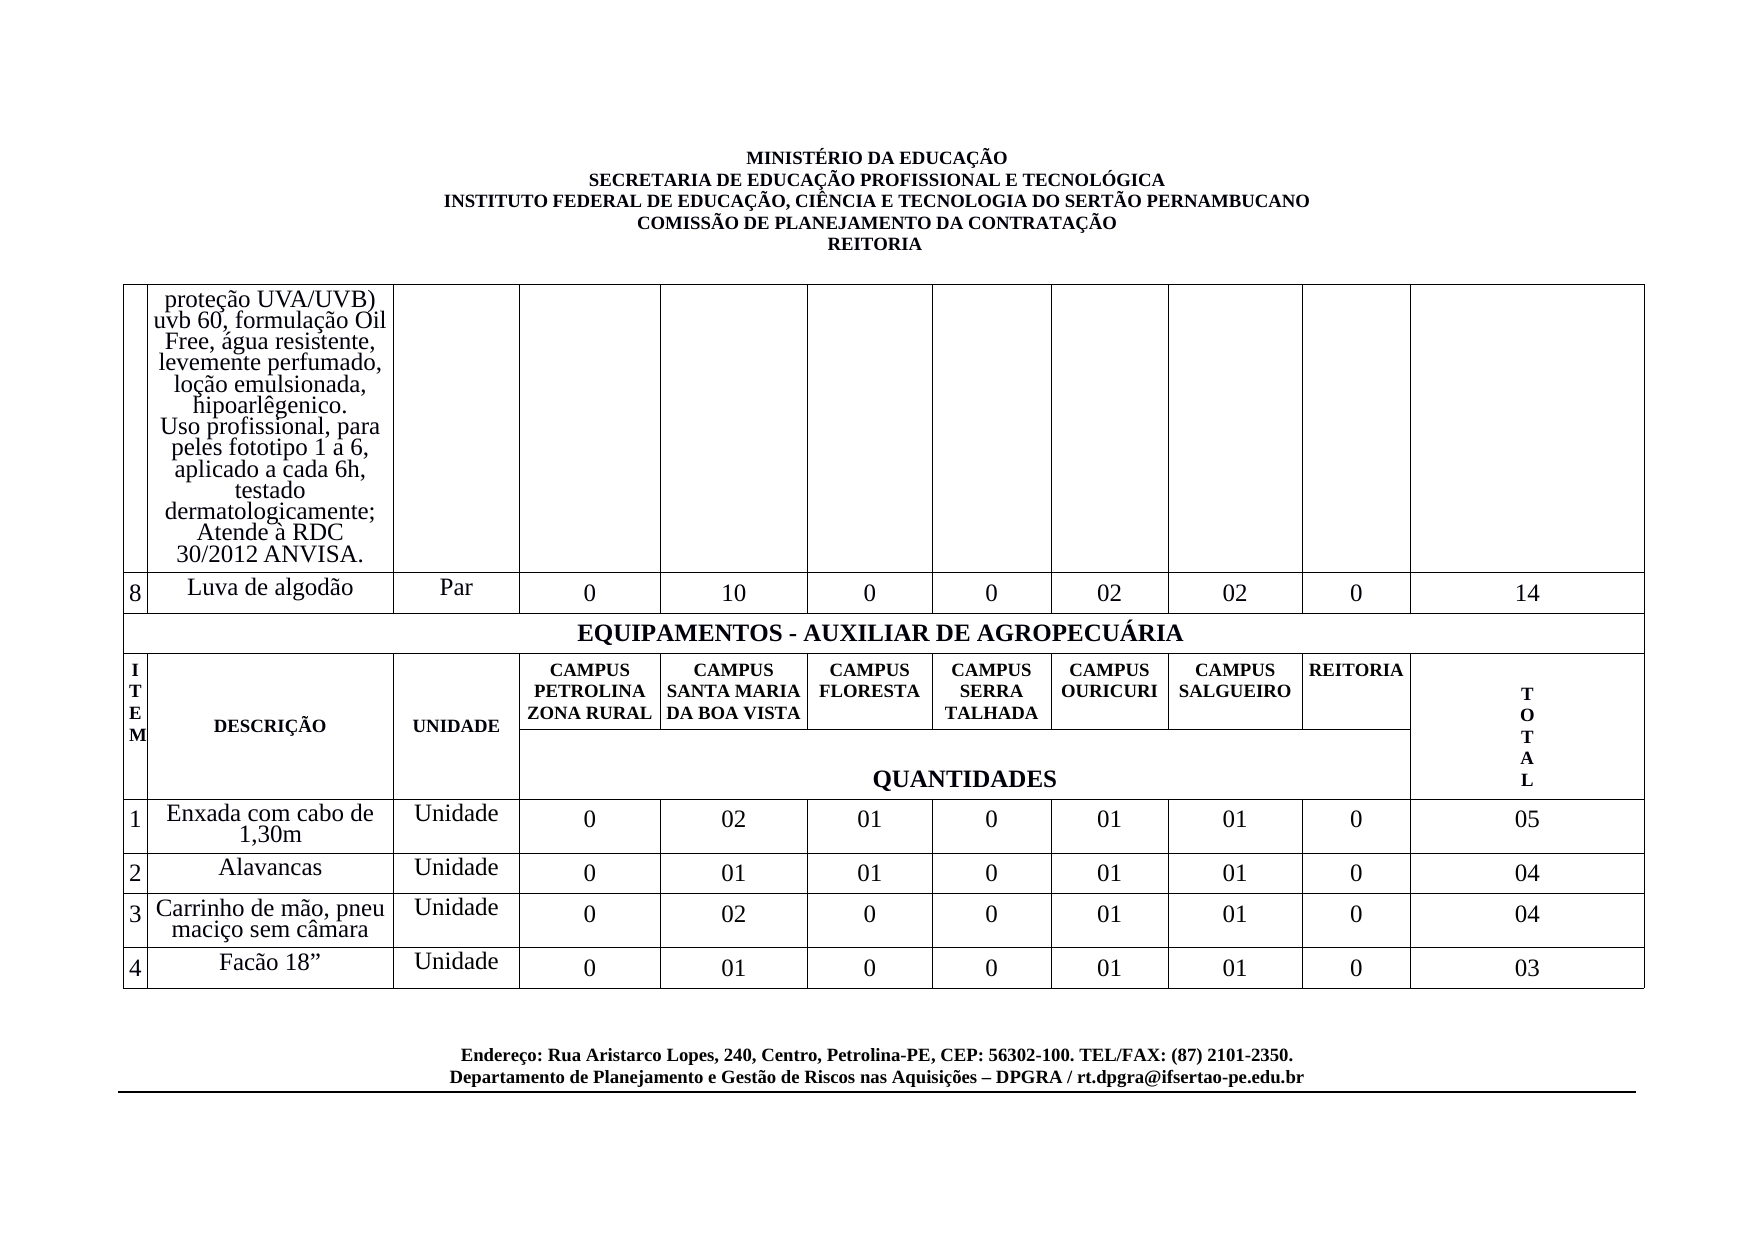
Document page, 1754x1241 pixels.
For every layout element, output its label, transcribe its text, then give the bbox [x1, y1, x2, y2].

table_cell 10 [661, 573, 807, 612]
table_cell [933, 285, 1051, 572]
table_cell 0 [808, 573, 932, 612]
table_cell ITEM [124, 654, 147, 798]
table_cell 01 [661, 854, 807, 893]
table_cell proteção UVA/UVB) uvb 60, formulação Oil Free, água resistente, levemente perfumado, loção emulsionada, hipoarlêgenico. Uso profissional, para peles fototipo 1 a 6, aplicado a cada 6h, testado dermatologicamente; Atende à RDC 30/2012 ANVISA. [148, 285, 393, 572]
table_cell 14 [1411, 573, 1644, 612]
table_cell 0 [808, 948, 932, 988]
table_cell T O T A L [1411, 654, 1644, 798]
table_cell EQUIPAMENTOS - AUXILIAR DE AGROPECUÁRIA [124, 614, 1644, 653]
table_cell Luva de algodão [148, 573, 393, 612]
table_cell 0 [933, 573, 1051, 612]
table_cell 02 [661, 894, 807, 947]
table_cell 02 [1169, 573, 1302, 612]
table_cell 0 [1303, 854, 1410, 893]
table_cell CAMPUS SALGUEIRO [1169, 654, 1302, 729]
table_cell 0 [1303, 573, 1410, 612]
table_cell 0 [1303, 948, 1410, 988]
table_cell [1052, 285, 1168, 572]
table_cell 01 [1052, 800, 1168, 853]
table_cell Unidade [394, 800, 519, 853]
table_cell 0 [933, 894, 1051, 947]
table_cell 3 [124, 894, 147, 947]
table_cell 01 [1169, 948, 1302, 988]
table_cell Facão 18” [148, 948, 393, 988]
table_cell 0 [520, 894, 660, 947]
table_cell 01 [1052, 948, 1168, 988]
table_cell Carrinho de mão, pneu maciço sem câmara [148, 894, 393, 947]
table_cell 01 [808, 800, 932, 853]
table_cell CAMPUS OURICURI [1052, 654, 1168, 729]
table_cell 04 [1411, 894, 1644, 947]
table_cell [808, 285, 932, 572]
table_cell 02 [1052, 573, 1168, 612]
table_cell 01 [1052, 894, 1168, 947]
table_cell [124, 285, 147, 572]
table_cell 0 [933, 948, 1051, 988]
table_cell [394, 285, 519, 572]
table_cell 01 [1169, 800, 1302, 853]
table_cell 0 [520, 573, 660, 612]
table_cell Alavancas [148, 854, 393, 893]
table_cell 1 [124, 800, 147, 853]
table_cell 4 [124, 948, 147, 988]
table_cell 2 [124, 854, 147, 893]
table_cell [1303, 285, 1410, 572]
table_cell Unidade [394, 854, 519, 893]
table_cell Enxada com cabo de 1,30m [148, 800, 393, 853]
table_cell Unidade [394, 894, 519, 947]
table_cell [661, 285, 807, 572]
table_cell 0 [1303, 894, 1410, 947]
table_cell 05 [1411, 800, 1644, 853]
table_cell 0 [520, 854, 660, 893]
table_cell [1411, 285, 1644, 572]
table_cell DESCRIÇÃO [148, 654, 393, 798]
table_cell 02 [661, 800, 807, 853]
table_cell Unidade [394, 948, 519, 988]
table_cell 0 [808, 894, 932, 947]
table_cell 0 [1303, 800, 1410, 853]
table_cell CAMPUS FLORESTA [808, 654, 932, 729]
table_cell 01 [1052, 854, 1168, 893]
table_cell [520, 285, 660, 572]
table_cell 0 [933, 854, 1051, 893]
table_cell 0 [520, 948, 660, 988]
table_cell 0 [520, 800, 660, 853]
table_cell 8 [124, 573, 147, 612]
table_cell CAMPUS PETROLINA ZONA RURAL [520, 654, 660, 729]
table_cell 01 [661, 948, 807, 988]
table_cell QUANTIDADES [520, 730, 1410, 798]
table_cell Par [394, 573, 519, 612]
table_cell 03 [1411, 948, 1644, 988]
table_cell [1169, 285, 1302, 572]
table_cell REITORIA [1303, 654, 1410, 729]
table_cell 0 [933, 800, 1051, 853]
table_cell 04 [1411, 854, 1644, 893]
table_cell CAMPUS SERRA TALHADA [933, 654, 1051, 729]
table_cell CAMPUS SANTA MARIA DA BOA VISTA [661, 654, 807, 729]
table_cell 01 [1169, 894, 1302, 947]
table_cell UNIDADE [394, 654, 519, 798]
table_cell 01 [808, 854, 932, 893]
table_cell 01 [1169, 854, 1302, 893]
